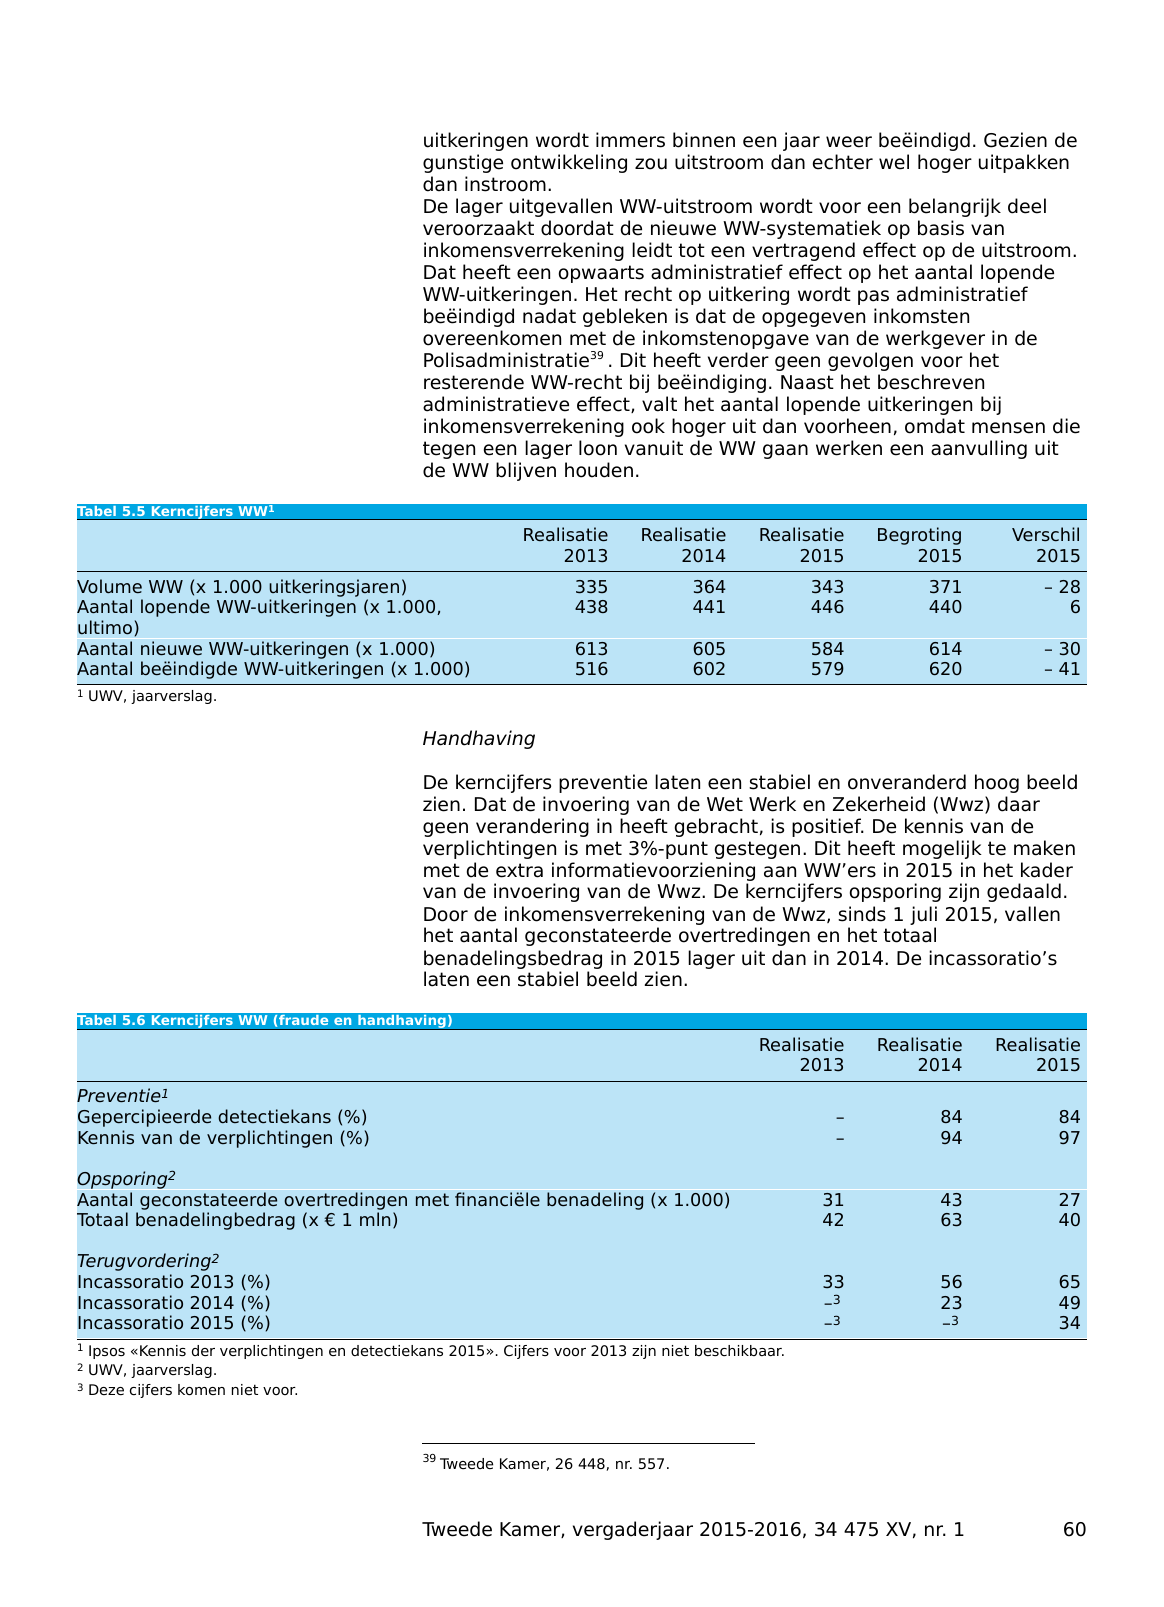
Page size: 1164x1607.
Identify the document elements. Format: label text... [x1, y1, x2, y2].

table_cell 31 [732, 1190, 850, 1210]
table_cell Incassoratio 2015 (%) [77, 1313, 732, 1338]
table_cell Terugvordering2 [77, 1251, 732, 1272]
table_cell Realisatie 2013 [732, 1030, 850, 1081]
table_cell 33 [732, 1272, 850, 1293]
table_cell 49 [969, 1293, 1087, 1313]
table_cell – 30 [969, 639, 1087, 659]
table_cell Gepercipieerde detectiekans (%) [77, 1107, 732, 1128]
table_cell 440 [850, 597, 968, 638]
table_cell 343 [732, 572, 850, 597]
table_cell Realisatie 2014 [614, 520, 732, 571]
table_cell [969, 1251, 1087, 1272]
text uitkeringen wordt immers binnen een jaar weer beëindigd. Gezien de gunstige ontwikkeling zou uitstroom dan echter wel hoger uitpakken dan instroom. [422, 130, 1087, 196]
table_cell 446 [732, 597, 850, 638]
table_cell 1 Ipsos «Kennis der verplichtingen en detectiekans 2015». Cijfers voor 2013 zijn niet beschikbaar. 2 UWV, jaarverslag. 3 Deze cijfers komen niet voor. [77, 1340, 1087, 1399]
table_cell 335 [496, 572, 614, 597]
table_cell Totaal benadelingbedrag (x € 1 mln) [77, 1210, 732, 1231]
table_cell [732, 1231, 850, 1251]
table_cell Preventie1 [77, 1082, 732, 1107]
table_cell 94 [850, 1128, 968, 1148]
table_cell [77, 1030, 732, 1081]
table_cell 97 [969, 1128, 1087, 1148]
table_cell –3 [732, 1313, 850, 1338]
table_cell Aantal nieuwe WW-uitkeringen (x 1.000) [77, 639, 496, 659]
table_cell [77, 520, 496, 571]
table_header Tabel 5.5 Kerncijfers WW1 [77, 504, 1087, 519]
table_cell [850, 1231, 968, 1251]
table_cell [732, 1082, 850, 1107]
table_cell Realisatie 2013 [496, 520, 614, 571]
table_cell 584 [732, 639, 850, 659]
table_cell Realisatie 2015 [732, 520, 850, 571]
table_cell [77, 1231, 732, 1251]
table_cell 34 [969, 1313, 1087, 1338]
table_cell 23 [850, 1293, 968, 1313]
table_cell [77, 1148, 732, 1169]
table_cell 605 [614, 639, 732, 659]
table_cell 516 [496, 659, 614, 684]
table_cell Aantal beëindigde WW-uitkeringen (x 1.000) [77, 659, 496, 684]
text Tweede Kamer, 26 448, nr. 557. [422, 1452, 1087, 1474]
table_cell [850, 1251, 968, 1272]
table_cell [850, 1169, 968, 1189]
table_cell Begroting 2015 [850, 520, 968, 571]
table_cell 27 [969, 1190, 1087, 1210]
table_cell 602 [614, 659, 732, 684]
table_cell [969, 1231, 1087, 1251]
table_cell Realisatie 2015 [969, 1030, 1087, 1081]
table_cell Opsporing2 [77, 1169, 732, 1189]
text De kerncijfers preventie laten een stabiel en onveranderd hoog beeld zien. Dat de invoering van de Wet Werk en Zekerheid (Wwz) daar geen verandering in heeft gebracht, is positief. De kennis van de verplichtingen is met 3%-punt gestegen. Dit heeft mogelijk te maken met de extra informatievoorziening aan WW’ers in 2015 in het kader van de invoering van de Wwz. De kerncijfers opsporing zijn gedaald. Door de inkomensverrekening van de Wwz, sinds 1 juli 2015, vallen het aantal geconstateerde overtredingen en het totaal benadelingsbedrag in 2015 lager uit dan in 2014. De incassoratio’s laten een stabiel beeld zien. [422, 772, 1087, 991]
table_cell Realisatie 2014 [850, 1030, 968, 1081]
table_cell Incassoratio 2013 (%) [77, 1272, 732, 1293]
table_cell 84 [969, 1107, 1087, 1128]
table_cell Aantal lopende WW-uitkeringen (x 1.000, ultimo) [77, 597, 496, 638]
table_cell [969, 1082, 1087, 1107]
table_cell [850, 1148, 968, 1169]
table_cell 438 [496, 597, 614, 638]
table_cell Verschil 2015 [969, 520, 1087, 571]
table_cell 56 [850, 1272, 968, 1293]
table_cell 614 [850, 639, 968, 659]
table_cell – 41 [969, 659, 1087, 684]
table_cell Incassoratio 2014 (%) [77, 1293, 732, 1313]
table_cell 42 [732, 1210, 850, 1231]
table_cell [969, 1148, 1087, 1169]
table_cell 65 [969, 1272, 1087, 1293]
table_cell – 28 [969, 572, 1087, 597]
table_cell 620 [850, 659, 968, 684]
table_cell [969, 1169, 1087, 1189]
table_cell 364 [614, 572, 732, 597]
table_cell 613 [496, 639, 614, 659]
table_cell [732, 1148, 850, 1169]
table_cell [732, 1169, 850, 1189]
table_cell –3 [850, 1313, 968, 1338]
table_cell – [732, 1128, 850, 1148]
subtitle Handhaving [422, 727, 1087, 749]
table_cell 1 UWV, jaarverslag. [77, 685, 1087, 705]
table_cell Volume WW (x 1.000 uitkeringsjaren) [77, 572, 496, 597]
table_cell 371 [850, 572, 968, 597]
table_cell 63 [850, 1210, 968, 1231]
table_cell Kennis van de verplichtingen (%) [77, 1128, 732, 1148]
table_cell 579 [732, 659, 850, 684]
table_cell 40 [969, 1210, 1087, 1231]
table_cell Aantal geconstateerde overtredingen met financiële benadeling (x 1.000) [77, 1190, 732, 1210]
table_cell 6 [969, 597, 1087, 638]
table_cell [732, 1251, 850, 1272]
table_header Tabel 5.6 Kerncijfers WW (fraude en handhaving) [77, 1013, 1087, 1029]
table_cell 84 [850, 1107, 968, 1128]
table_cell 43 [850, 1190, 968, 1210]
text De lager uitgevallen WW-uitstroom wordt voor een belangrijk deel veroorzaakt doordat de nieuwe WW-systematiek op basis van inkomensverrekening leidt tot een vertragend effect op de uitstroom. Dat heeft een opwaarts administratief effect op het aantal lopende WW-uitkeringen. Het recht op uitkering wordt pas administratief beëindigd nadat gebleken is dat de opgegeven inkomsten overeenkomen met de inkomstenopgave van de werkgever in de Polisadministratie. Dit heeft verder geen gevolgen voor het resterende WW-recht bij beëindiging. Naast het beschreven administratieve effect, valt het aantal lopende uitkeringen bij inkomensverrekening ook hoger uit dan voorheen, omdat mensen die tegen een lager loon vanuit de WW gaan werken een aanvulling uit de WW blijven houden. [422, 196, 1087, 482]
table_cell 441 [614, 597, 732, 638]
table_cell [850, 1082, 968, 1107]
table_cell –3 [732, 1293, 850, 1313]
table_cell – [732, 1107, 850, 1128]
